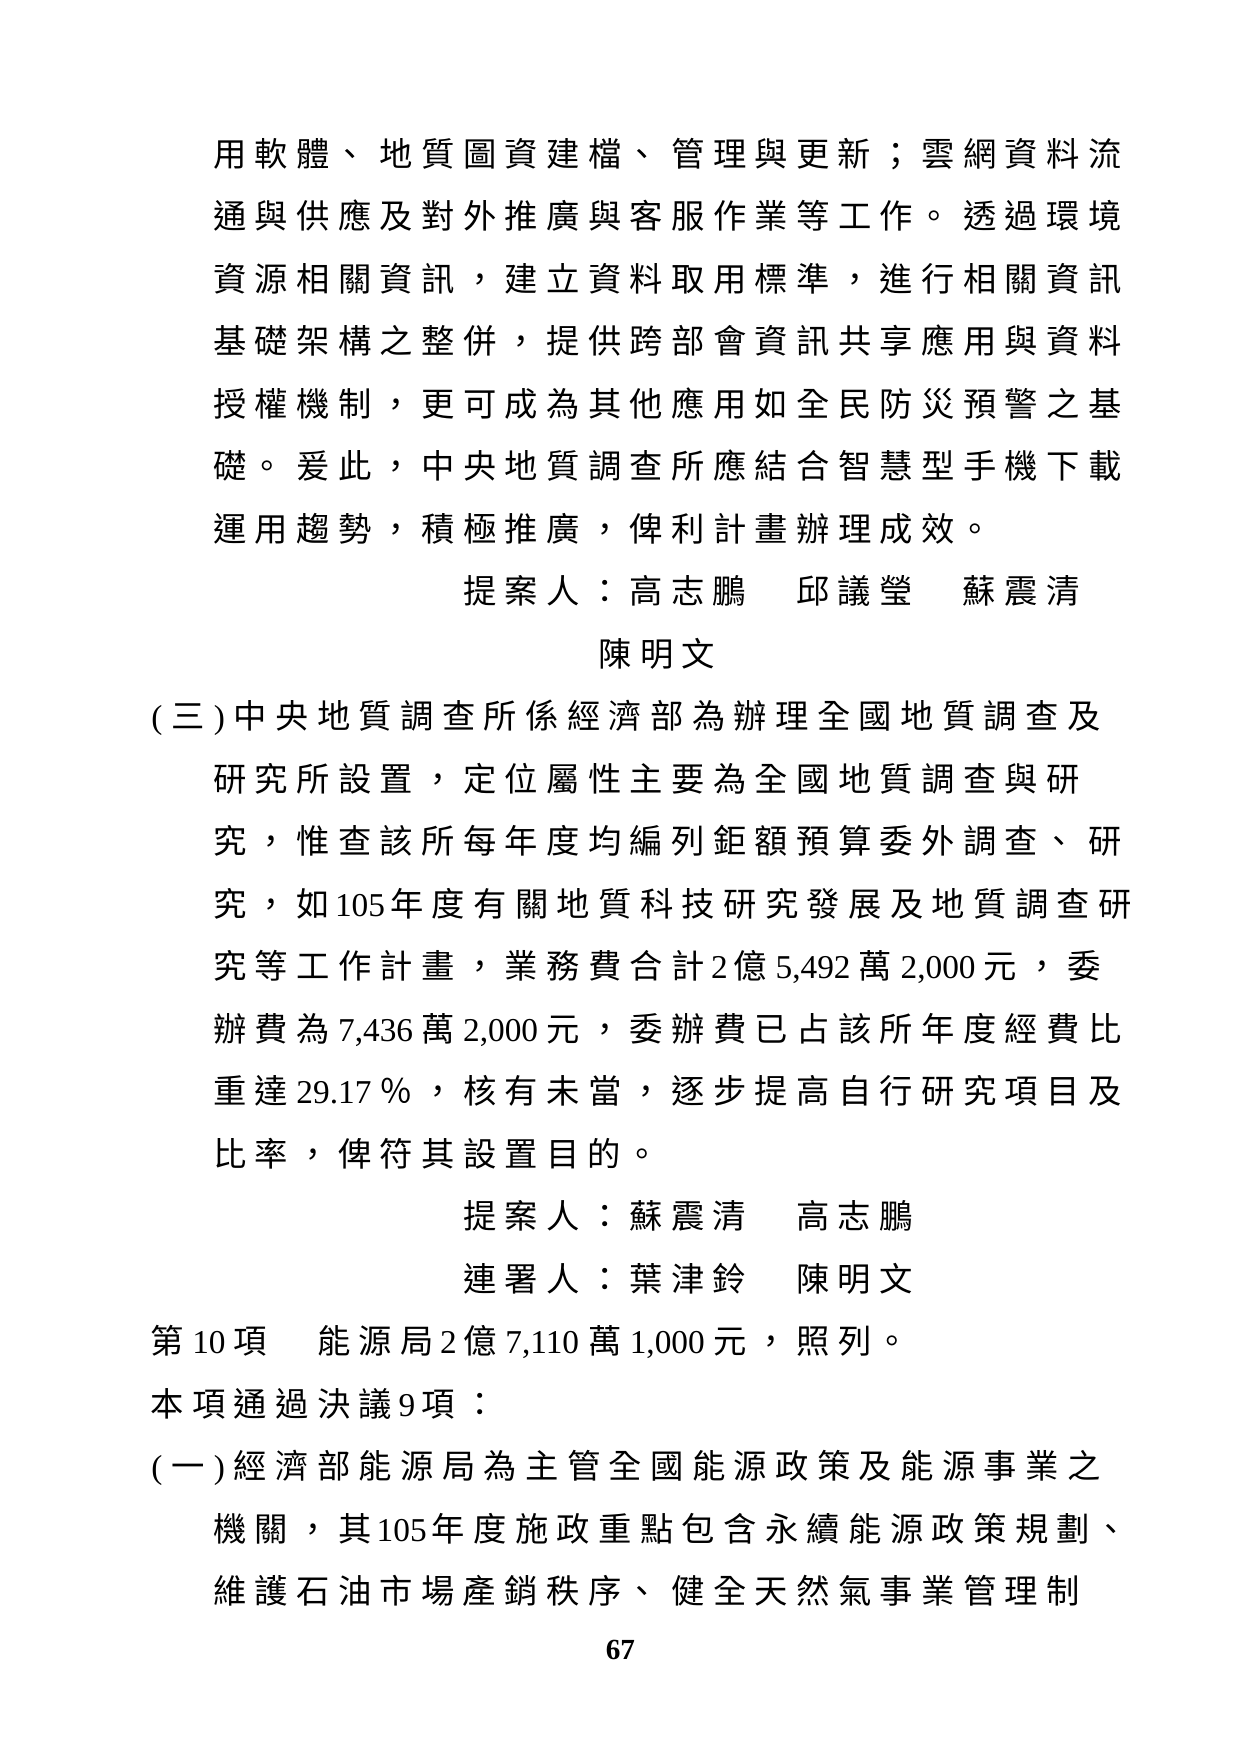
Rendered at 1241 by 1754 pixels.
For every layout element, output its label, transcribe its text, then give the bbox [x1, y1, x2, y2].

text 提案人：高志鵬 邱議瑩 蘇震清 陳明文 [451, 548, 1105, 673]
text 第10項 能源局2億7,110萬1,000元，照列。 [139, 1298, 1136, 1360]
text 用軟體、地質圖資建檔、管理與更新；雲網資料流通與供應及對外推廣與客服作業等工作。透過環境資源相關資訊，建立資料取用標準，進行相關資訊基礎架構之整併，提供跨部會資訊共享應用與資料授權機制，更可成為其他應用如全民防災預警之基礎。爰此，中央地質調查所應結合智慧型手機下載運用趨勢，積極推廣，俾利計畫辦理成效。 [139, 110, 1136, 548]
text (一)經濟部能源局為主管全國能源政策及能源事業之機關，其105年度施政重點包含永續能源政策規劃、維護石油市場產銷秩序、健全天然氣事業管理制 [139, 1423, 1136, 1610]
text 本項通過決議9項： [139, 1360, 1136, 1423]
text 連署人：葉津鈴 陳明文 [451, 1235, 1105, 1298]
text (三)中央地質調查所係經濟部為辦理全國地質調查及研究所設置，定位屬性主要為全國地質調查與研究，惟查該所每年度均編列鉅額預算委外調查、研究，如105年度有關地質科技研究發展及地質調查研究等工作計畫，業務費合計2億5,492萬2,000元，委辦費為7,436萬2,000元，委辦費已占該所年度經費比重達29.17％，核有未當，逐步提高自行研究項目及比率，俾符其設置目的。 [139, 673, 1136, 1173]
text 提案人：蘇震清 高志鵬 [451, 1173, 1105, 1235]
